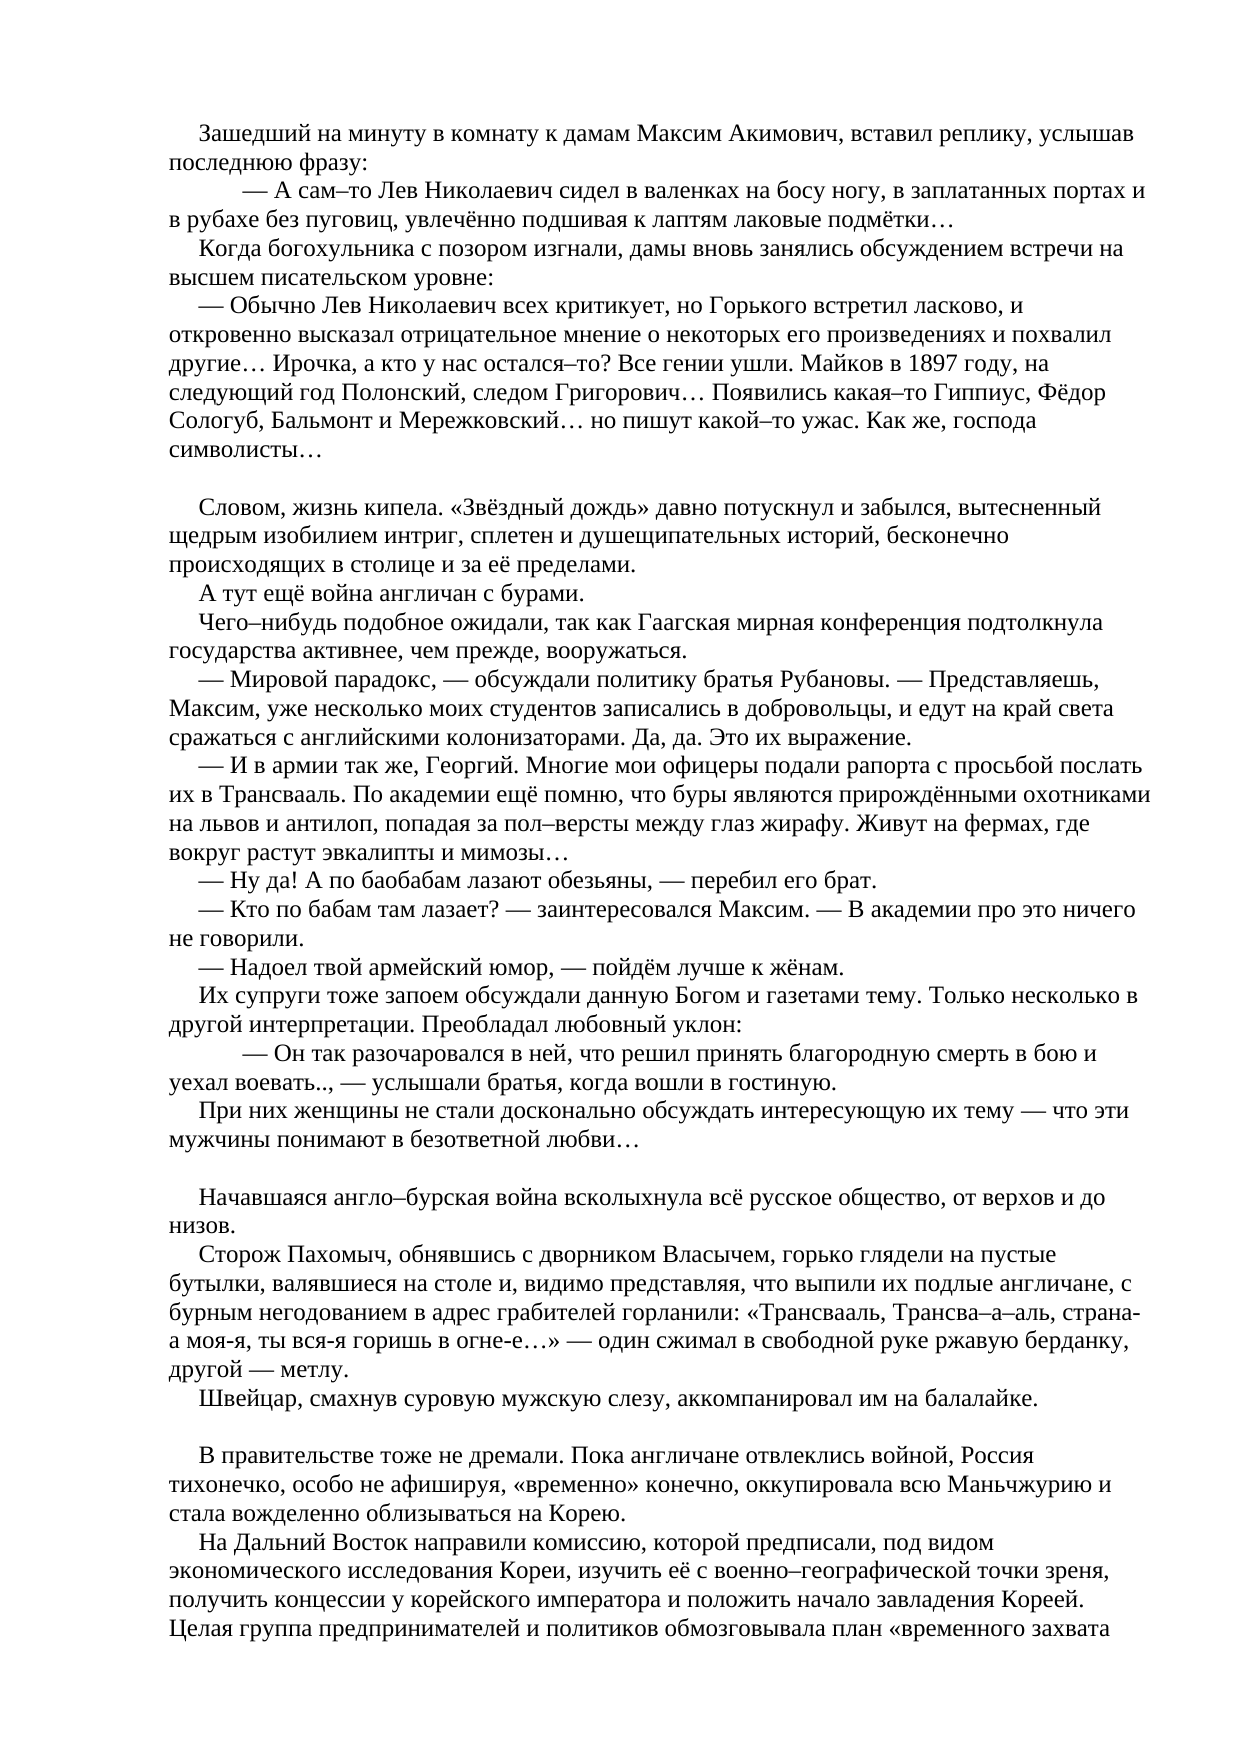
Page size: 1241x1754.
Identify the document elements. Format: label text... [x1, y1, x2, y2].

text Когда богохульника с позором изгнали, дамы вновь занялись обсуждением встречи на высшем писательском уровне: [169, 233, 1152, 291]
text — Мировой парадокс, — обсуждали политику братья Рубановы. — Представляешь, Максим, уже несколько моих студентов записались в добровольцы, и едут на край света сражаться с английскими колонизаторами. Да, да. Это их выражение. [169, 664, 1152, 751]
text — А сам–то Лев Николаевич сидел в валенках на босу ногу, в заплатанных портах и в рубахе без пуговиц, увлечённо подшивая к лаптям лаковые подмётки… [169, 176, 1152, 233]
text — Он так разочаровался в ней, что решил принять благородную смерть в бою и уехал воевать.., — услышали братья, когда вошли в гостиную. [169, 1038, 1152, 1096]
text — И в армии так же, Георгий. Многие мои офицеры подали рапорта с просьбой послать их в Трансвааль. По академии ещё помню, что буры являются прирождёнными охотниками на львов и антилоп, попадая за пол–версты между глаз жирафу. Живут на фермах, где вокруг растут эвкалипты и мимозы… [169, 751, 1152, 866]
text Чего–нибудь подобное ожидали, так как Гаагская мирная конференция подтолкнула государства активнее, чем прежде, вооружаться. [169, 607, 1152, 664]
text При них женщины не стали досконально обсуждать интересующую их тему — что эти мужчины понимают в безответной любви… [169, 1096, 1152, 1153]
text А тут ещё война англичан с бурами. [169, 578, 1152, 607]
text — Обычно Лев Николаевич всех критикует, но Горького встретил ласково, и откровенно высказал отрицательное мнение о некоторых его произведениях и похвалил другие… Ирочка, а кто у нас остался–то? Все гении ушли. Майков в 1897 году, на следующий год Полонский, следом Григорович… Появились какая–то Гиппиус, Фёдор Сологуб, Бальмонт и Мережковский… но пишут какой–то ужас. Как же, господа символисты… [169, 291, 1152, 463]
text Зашедший на минуту в комнату к дамам Максим Акимович, вставил реплику, услышав последнюю фразу: [169, 118, 1152, 176]
text Словом, жизнь кипела. «Звёздный дождь» давно потускнул и забылся, вытесненный щедрым изобилием интриг, сплетен и душещипательных историй, бесконечно происходящих в столице и за её пределами. [169, 492, 1152, 578]
text В правительстве тоже не дремали. Пока англичане отвлеклись войной, Россия тихонечко, особо не афишируя, «временно» конечно, оккупировала всю Маньчжурию и стала вожделенно облизываться на Корею. [169, 1441, 1152, 1527]
text Их супруги тоже запоем обсуждали данную Богом и газетами тему. Только несколько в другой интерпретации. Преобладал любовный уклон: [169, 981, 1152, 1038]
text — Кто по бабам там лазает? — заинтересовался Максим. — В академии про это ничего не говорили. [169, 894, 1152, 952]
text — Надоел твой армейский юмор, — пойдём лучше к жёнам. [169, 952, 1152, 981]
text — Ну да! А по баобабам лазают обезьяны, — перебил его брат. [169, 866, 1152, 894]
text Начавшаяся англо–бурская война всколыхнула всё русское общество, от верхов и до низов. [169, 1182, 1152, 1239]
text На Дальний Восток направили комиссию, которой предписали, под видом экономического исследования Кореи, изучить её с военно–географической точки зреня, получить концессии у корейского императора и положить начало завладения Кореей. Целая группа предпринимателей и политиков обмозговывала план «временного захвата [169, 1527, 1152, 1642]
text Сторож Пахомыч, обнявшись с дворником Власычем, горько глядели на пустые бутылки, валявшиеся на столе и, видимо представляя, что выпили их подлые англичане, с бурным негодованием в адрес грабителей горланили: «Трансвааль, Трансва–а–аль, страна-а моя-я, ты вся-я горишь в огне-е…» — один сжимал в свободной руке ржавую берданку, другой — метлу. [169, 1239, 1152, 1383]
text Швейцар, смахнув суровую мужскую слезу, аккомпанировал им на балалайке. [169, 1383, 1152, 1412]
